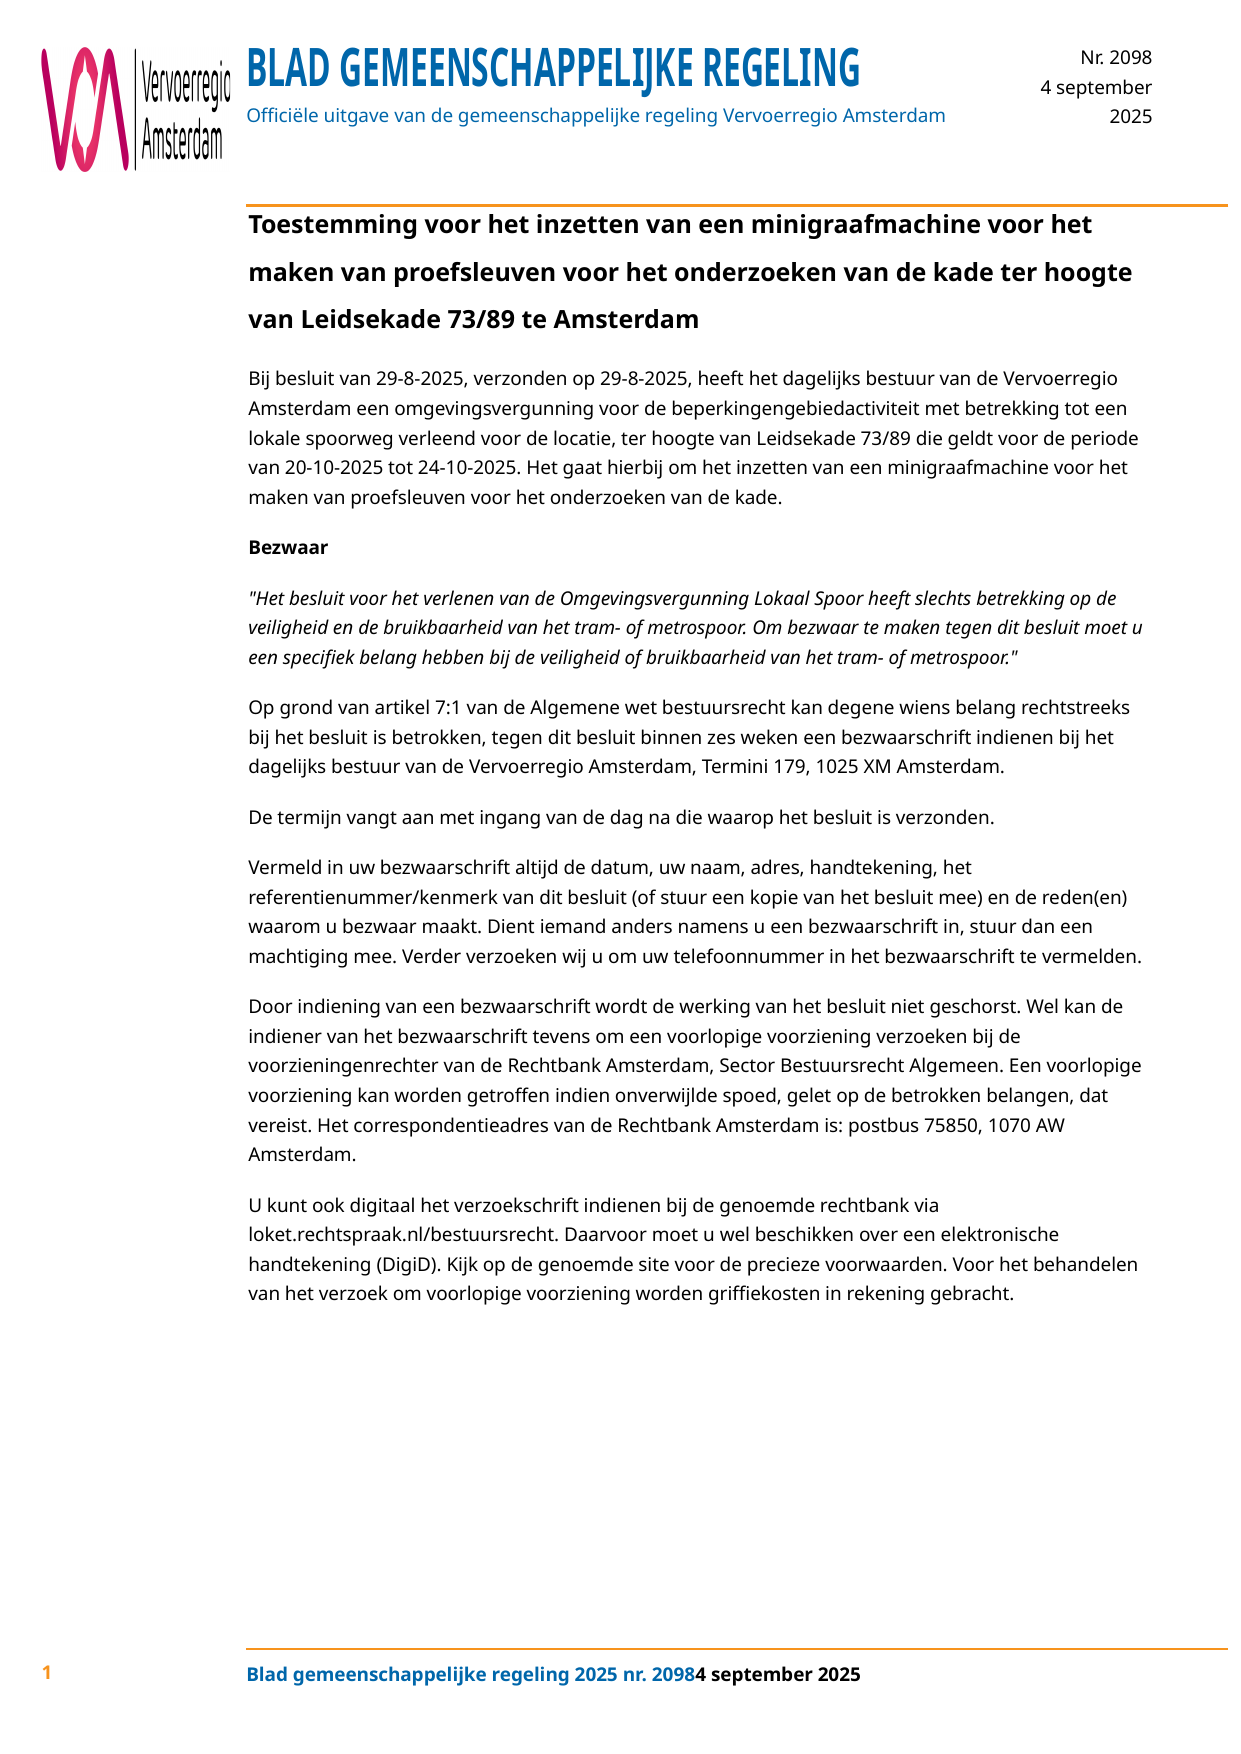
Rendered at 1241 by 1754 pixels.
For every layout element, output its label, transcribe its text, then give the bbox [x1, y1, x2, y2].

text Toestemming voor het inzetten van een minigraafmachine voor het maken van proefsleuven voor het onderzoeken van de kade ter hoogte van Leidsekade 73/89 te Amsterdam [248, 207, 1152, 336]
text De termijn vangt aan met ingang van de dag na die waarop het besluit is verzonden. [248, 804, 1152, 829]
text Op grond van artikel 7:1 van de Algemene wet bestuursrecht kan degene wiens belang rechtstreeks bij het besluit is betrokken, tegen dit besluit binnen zes weken een bezwaarschrift indienen bij het dagelijks bestuur van de Vervoerregio Amsterdam, Termini 179, 1025 XM Amsterdam. [248, 694, 1152, 779]
text Bij besluit van 29-8-2025, verzonden op 29-8-2025, heeft het dagelijks bestuur van de Vervoerregio Amsterdam een omgevingsvergunning voor de beperkingengebiedactiviteit met betrekking tot een lokale spoorweg verleend voor de locatie, ter hoogte van Leidsekade 73/89 die geldt voor de periode van 20-10-2025 tot 24-10-2025. Het gaat hierbij om het inzetten van een minigraafmachine voor het maken van proefsleuven voor het onderzoeken van de kade. [248, 366, 1152, 509]
text Door indiening van een bezwaarschrift wordt de werking van het besluit niet geschorst. Wel kan de indiener van het bezwaarschrift tevens om een voorlopige voorziening verzoeken bij de voorzieningenrechter van de Rechtbank Amsterdam, Sector Bestuursrecht Algemeen. Een voorlopige voorziening kan worden getroffen indien onverwijlde spoed, gelet op de betrokken belangen, dat vereist. Het correspondentieadres van de Rechtbank Amsterdam is: postbus 75850, 1070 AW Amsterdam. [248, 993, 1152, 1167]
text "Het besluit voor het verlenen van de Omgevingsvergunning Lokaal Spoor heeft slechts betrekking op de veiligheid en de bruikbaarheid van het tram- of metrospoor. Om bezwaar te maken tegen dit besluit moet u een specifiek belang hebben bij de veiligheid of bruikbaarheid van het tram- of metrospoor." [248, 585, 1152, 669]
text Bezwaar [248, 534, 1152, 560]
picture [41, 47, 231, 172]
text Vermeld in uw bezwaarschrift altijd de datum, uw naam, adres, handtekening, het referentienummer/kenmerk van dit besluit (of stuur een kopie van het besluit mee) en de reden(en) waarom u bezwaar maakt. Dient iemand anders namens u een bezwaarschrift in, stuur dan een machtiging mee. Verder verzoeken wij u om uw telefoonnummer in het bezwaarschrift te vermelden. [248, 854, 1152, 969]
text U kunt ook digitaal het verzoekschrift indienen bij de genoemde rechtbank via loket.rechtspraak.nl/bestuursrecht. Daarvoor moet u wel beschikken over een elektronische handtekening (DigiD). Kijk op de genoemde site voor de precieze voorwaarden. Voor het behandelen van het verzoek om voorlopige voorziening worden griffiekosten in rekening gebracht. [248, 1192, 1152, 1306]
